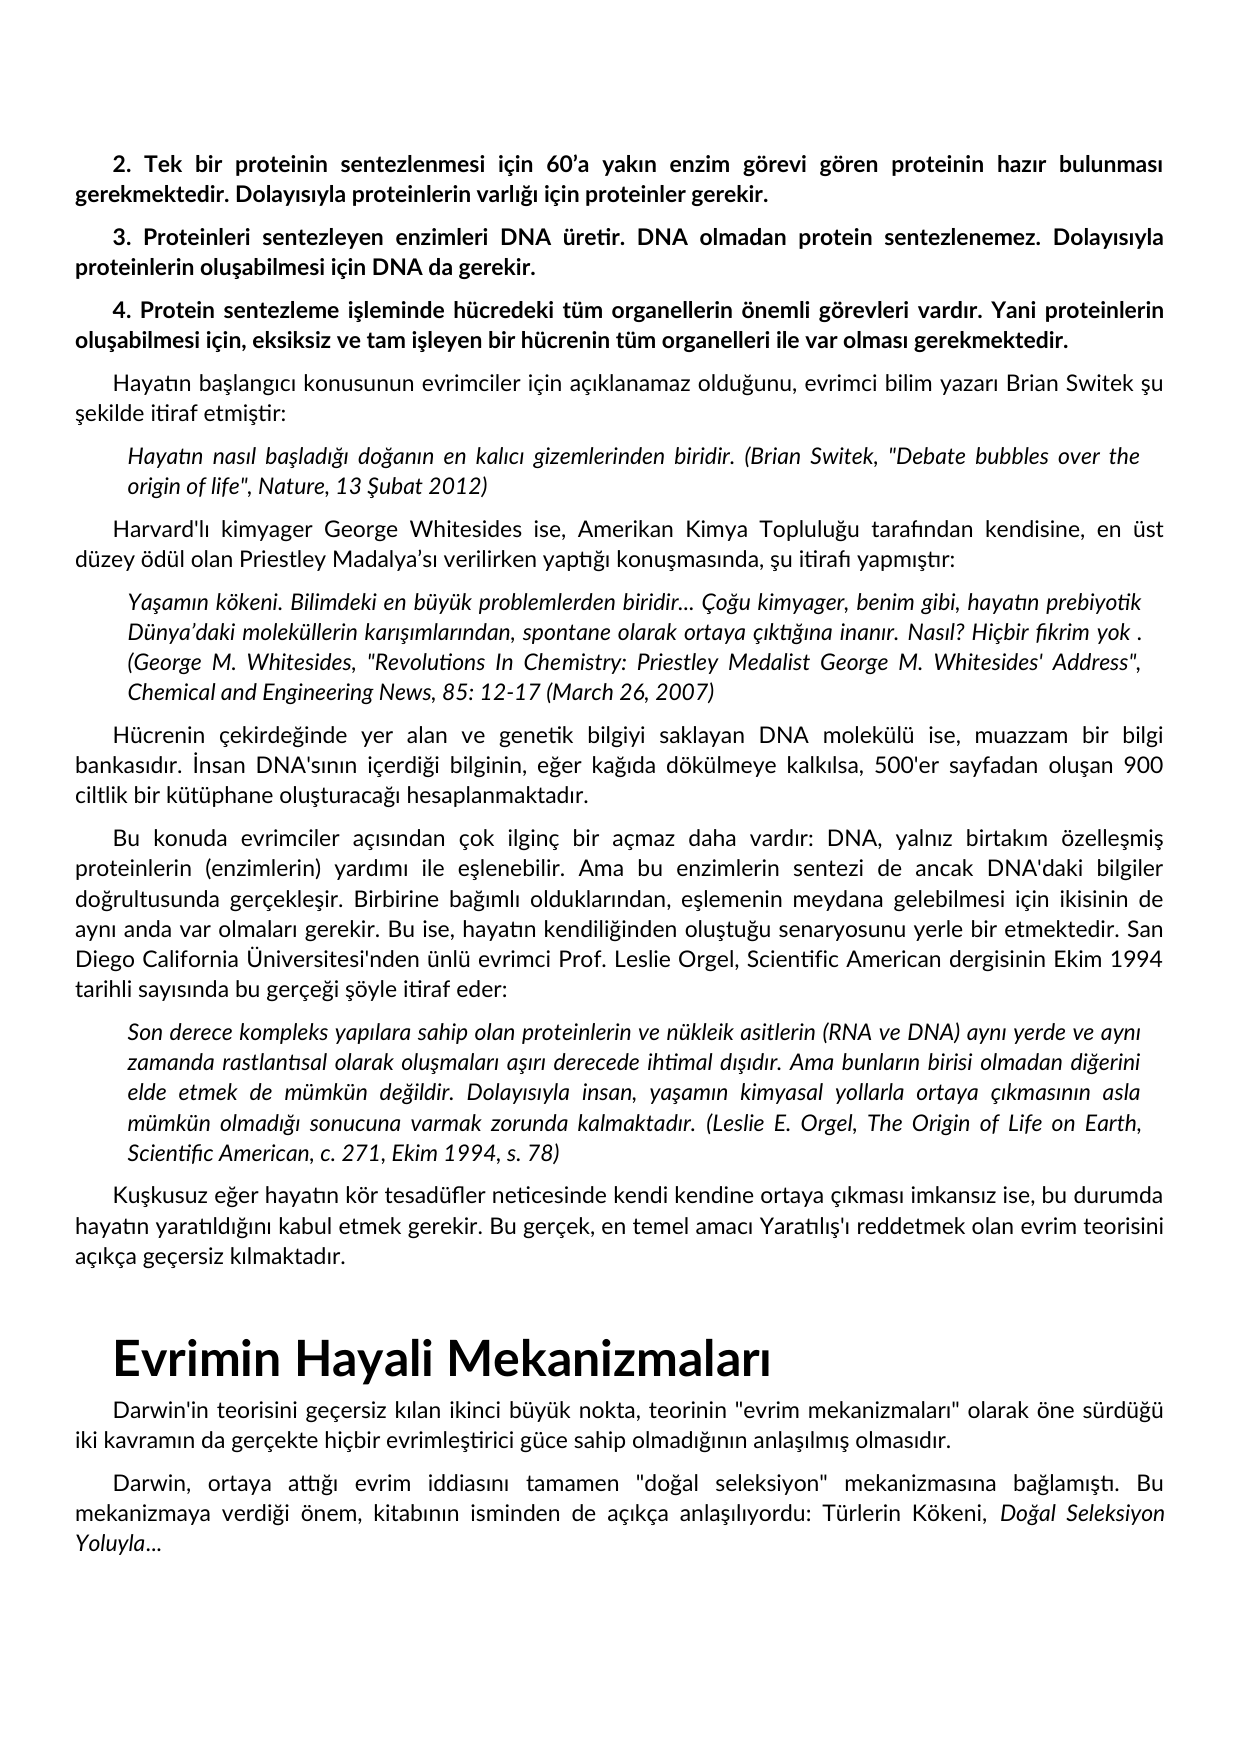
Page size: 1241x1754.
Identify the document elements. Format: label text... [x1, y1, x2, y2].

text Yaşamın kökeni. Bilimdeki en büyük problemlerden biridir... Çoğu kimyager, benim gibi, hayatın prebiyotik Dünya’daki moleküllerin karışımlarından, spontane olarak ortaya çıktığına inanır. Nasıl? Hiçbir fikrim yok . (George M. Whitesides, "Revolutions In Chemistry: Priestley Medalist George M. Whitesides' Address", Chemical and Engineering News, 85: 12-17 (March 26, 2007) [127, 587, 1143, 706]
text Kuşkusuz eğer hayatın kör tesadüfler neticesinde kendi kendine ortaya çıkması imkansız ise, bu durumda hayatın yaratıldığını kabul etmek gerekir. Bu gerçek, en temel amacı Yaratılış'ı reddetmek olan evrim teorisini açıkça geçersiz kılmaktadır. [75, 1181, 1165, 1269]
subtitle Evrimin Hayali Mekanizmaları [112, 1327, 1165, 1387]
text Hayatın başlangıcı konusunun evrimciler için açıklanamaz olduğunu, evrimci bilim yazarı Brian Switek şu şekilde itiraf etmiştir: [75, 369, 1165, 426]
text Son derece kompleks yapılara sahip olan proteinlerin ve nükleik asitlerin (RNA ve DNA) aynı yerde ve aynı zamanda rastlantısal olarak oluşmaları aşırı derecede ihtimal dışıdır. Ama bunların birisi olmadan diğerini elde etmek de mümkün değildir. Dolayısıyla insan, yaşamın kimyasal yollarla ortaya çıkmasının asla mümkün olmadığı sonucuna varmak zorunda kalmaktadır. (Leslie E. Orgel, The Origin of Life on Earth, Scientific American, c. 271, Ekim 1994, s. 78) [127, 1018, 1143, 1166]
text 4. Protein sentezleme işleminde hücredeki tüm organellerin önemli görevleri vardır. Yani proteinlerin oluşabilmesi için, eksiksiz ve tam işleyen bir hücrenin tüm organelleri ile var olması gerekmektedir. [75, 296, 1165, 353]
text Darwin'in teorisini geçersiz kılan ikinci büyük nokta, teorinin "evrim mekanizmaları" olarak öne sürdüğü iki kavramın da gerçekte hiçbir evrimleştirici güce sahip olmadığının anlaşılmış olmasıdır. [75, 1395, 1165, 1453]
text Darwin, ortaya attığı evrim iddiasını tamamen "doğal seleksiyon" mekanizmasına bağlamıştı. Bu mekanizmaya verdiği önem, kitabının isminden de açıkça anlaşılıyordu: Türlerin Kökeni, Doğal Seleksiyon Yoluyla... [75, 1468, 1165, 1556]
text Bu konuda evrimciler açısından çok ilginç bir açmaz daha vardır: DNA, yalnız birtakım özelleşmiş proteinlerin (enzimlerin) yardımı ile eşlenebilir. Ama bu enzimlerin sentezi de ancak DNA'daki bilgiler doğrultusunda gerçekleşir. Birbirine bağımlı olduklarından, eşlemenin meydana gelebilmesi için ikisinin de aynı anda var olmaları gerekir. Bu ise, hayatın kendiliğinden oluştuğu senaryosunu yerle bir etmektedir. San Diego California Üniversitesi'nden ünlü evrimci Prof. Leslie Orgel, Scientific American dergisinin Ekim 1994 tarihli sayısında bu gerçeği şöyle itiraf eder: [75, 824, 1165, 1002]
text Harvard'lı kimyager George Whitesides ise, Amerikan Kimya Topluluğu tarafından kendisine, en üst düzey ödül olan Priestley Madalya’sı verilirken yaptığı konuşmasında, şu itirafı yapmıştır: [75, 514, 1165, 572]
text 2. Tek bir proteinin sentezlenmesi için 60’a yakın enzim görevi gören proteinin hazır bulunması gerekmektedir. Dolayısıyla proteinlerin varlığı için proteinler gerekir. [75, 150, 1165, 208]
text 3. Proteinleri sentezleyen enzimleri DNA üretir. DNA olmadan protein sentezlenemez. Dolayısıyla proteinlerin oluşabilmesi için DNA da gerekir. [75, 223, 1165, 281]
text Hayatın nasıl başladığı doğanın en kalıcı gizemlerinden biridir. (Brian Switek, "Debate bubbles over the origin of life", Nature, 13 Şubat 2012) [127, 442, 1143, 499]
text Hücrenin çekirdeğinde yer alan ve genetik bilgiyi saklayan DNA molekülü ise, muazzam bir bilgi bankasıdır. İnsan DNA'sının içerdiği bilginin, eğer kağıda dökülmeye kalkılsa, 500'er sayfadan oluşan 900 ciltlik bir kütüphane oluşturacağı hesaplanmaktadır. [75, 721, 1165, 809]
